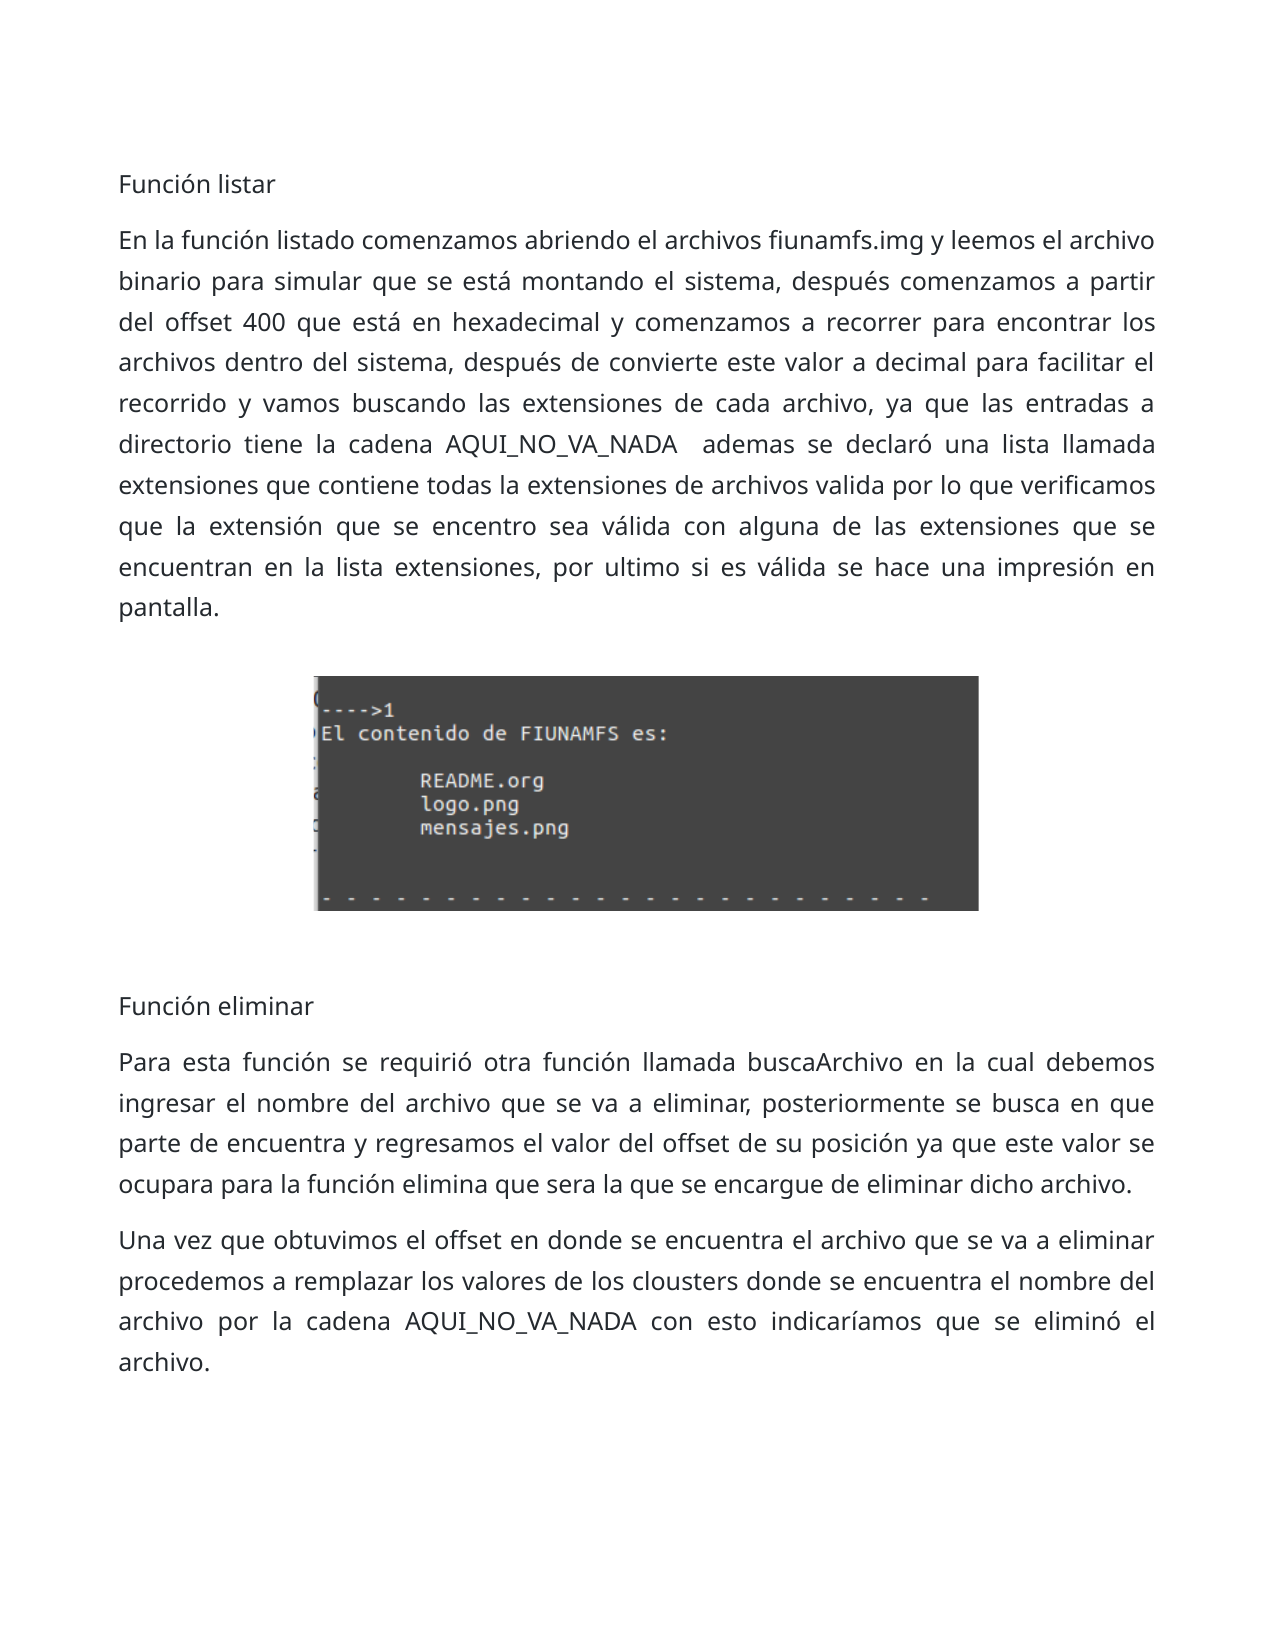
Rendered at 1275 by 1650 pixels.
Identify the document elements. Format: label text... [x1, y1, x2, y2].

text Para esta función se requirió otra función llamada buscaArchivo en la cual debemos ingresar el nombre del archivo que se va a eliminar, posteriormente se busca en que parte de encuentra y regresamos el valor del offset de su posición ya que este valor se ocupara para la función elimina que sera la que se encargue de eliminar dicho archivo. [118, 1044, 1157, 1201]
text Función eliminar [118, 989, 1157, 1023]
text En la función listado comenzamos abriendo el archivos fiunamfs.img y leemos el archivo binario para simular que se está montando el sistema, después comenzamos a partir del offset 400 que está en hexadecimal y comenzamos a recorrer para encontrar los archivos dentro del sistema, después de convierte este valor a decimal para facilitar el recorrido y vamos buscando las extensiones de cada archivo, ya que las entradas a directorio tiene la cadena AQUI_NO_VA_NADA ademas se declaró una lista llamada extensiones que contiene todas la extensiones de archivos valida por lo que verificamos que la extensión que se encentro sea válida con alguna de las extensiones que se encuentran en la lista extensiones, por ultimo si es válida se hace una impresión en pantalla. [118, 223, 1157, 624]
text Una vez que obtuvimos el offset en donde se encuentra el archivo que se va a eliminar procedemos a remplazar los valores de los clousters donde se encuentra el nombre del archivo por la cadena AQUI_NO_VA_NADA con esto indicaríamos que se eliminó el archivo. [118, 1222, 1157, 1379]
text Función listar [118, 167, 1157, 201]
